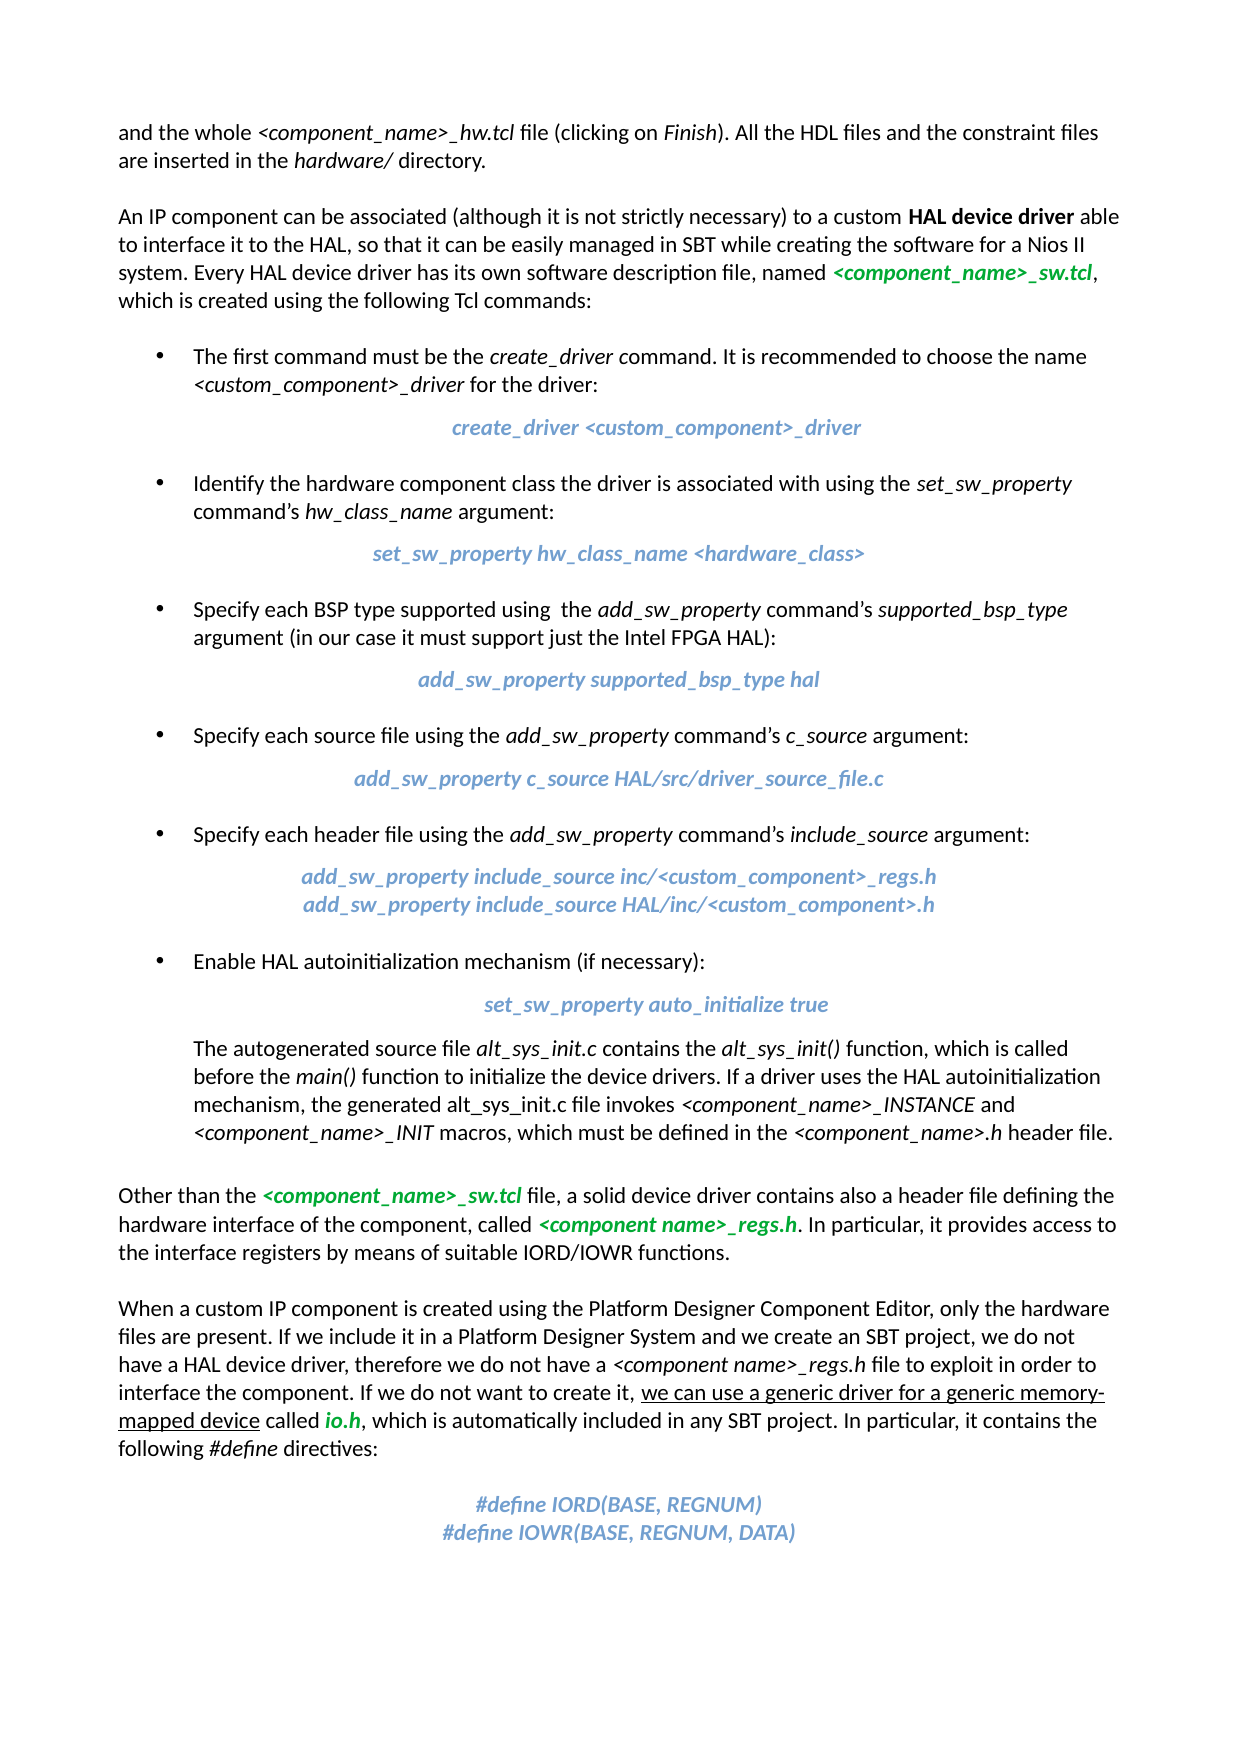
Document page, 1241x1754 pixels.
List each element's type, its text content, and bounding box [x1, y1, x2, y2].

list set_sw_property auto_initialize true [156, 991, 1122, 1019]
list The first command must be the create_driver command. It is recommended to choose the name <custom_component>_driver for the driver: [156, 342, 1122, 398]
list Identify the hardware component class the driver is associated with using the set_sw_property command’s hw_class_name argument: [156, 469, 1122, 525]
text add_sw_property supported_bsp_type hal [118, 666, 1122, 694]
text #define IORD(BASE, REGNUM) [118, 1490, 1122, 1518]
text When a custom IP component is created using the Platform Designer Component Editor, only the hardware files are present. If we include it in a Platform Designer System and we create an SBT project, we do not have a HAL device driver, therefore we do not have a <component name>_regs.h file to exploit in order to interface the component. If we do not want to create it, we can use a generic driver for a generic memory-mapped device called io.h, which is automatically included in any SBT project. In particular, it contains the following #define directives: [118, 1294, 1122, 1462]
text #define IOWR(BASE, REGNUM, DATA) [118, 1518, 1122, 1546]
list The autogenerated source file alt_sys_init.c contains the alt_sys_init() function, which is called before the main() function to initialize the device drivers. If a driver uses the HAL autoinitialization mechanism, the generated alt_sys_init.c file invokes <component_name>_INSTANCE and <component_name>_INIT macros, which must be defined in the <component_name>.h header file. [156, 1034, 1122, 1146]
text add_sw_property include_source HAL/inc/<custom_component>.h [118, 891, 1122, 918]
text An IP component can be associated (although it is not strictly necessary) to a custom HAL device driver able to interface it to the HAL, so that it can be easily managed in SBT while creating the software for a Nios II system. Every HAL device driver has its own software description file, named <component_name>_sw.tcl, which is created using the following Tcl commands: [118, 202, 1122, 314]
list Specify each source file using the add_sw_property command’s c_source argument: [156, 722, 1122, 750]
text and the whole <component_name>_hw.tcl file (clicking on Finish). All the HDL files and the constraint files are inserted in the hardware/ directory. [118, 118, 1122, 174]
text set_sw_property hw_class_name <hardware_class> [118, 539, 1122, 567]
text add_sw_property c_source HAL/src/driver_source_file.c [118, 764, 1122, 792]
list create_driver <custom_component>_driver [156, 413, 1122, 441]
list Enable HAL autoinitialization mechanism (if necessary): [156, 947, 1122, 975]
list Specify each BSP type supported using the add_sw_property command’s supported_bsp_type argument (in our case it must support just the Intel FPGA HAL): [156, 595, 1122, 651]
list Specify each header file using the add_sw_property command’s include_source argument: [156, 820, 1122, 848]
text add_sw_property include_source inc/<custom_component>_regs.h [118, 862, 1122, 891]
text Other than the <component_name>_sw.tcl file, a solid device driver contains also a header file defining the hardware interface of the component, called <component name>_regs.h. In particular, it provides access to the interface registers by means of suitable IORD/IOWR functions. [118, 1182, 1122, 1266]
